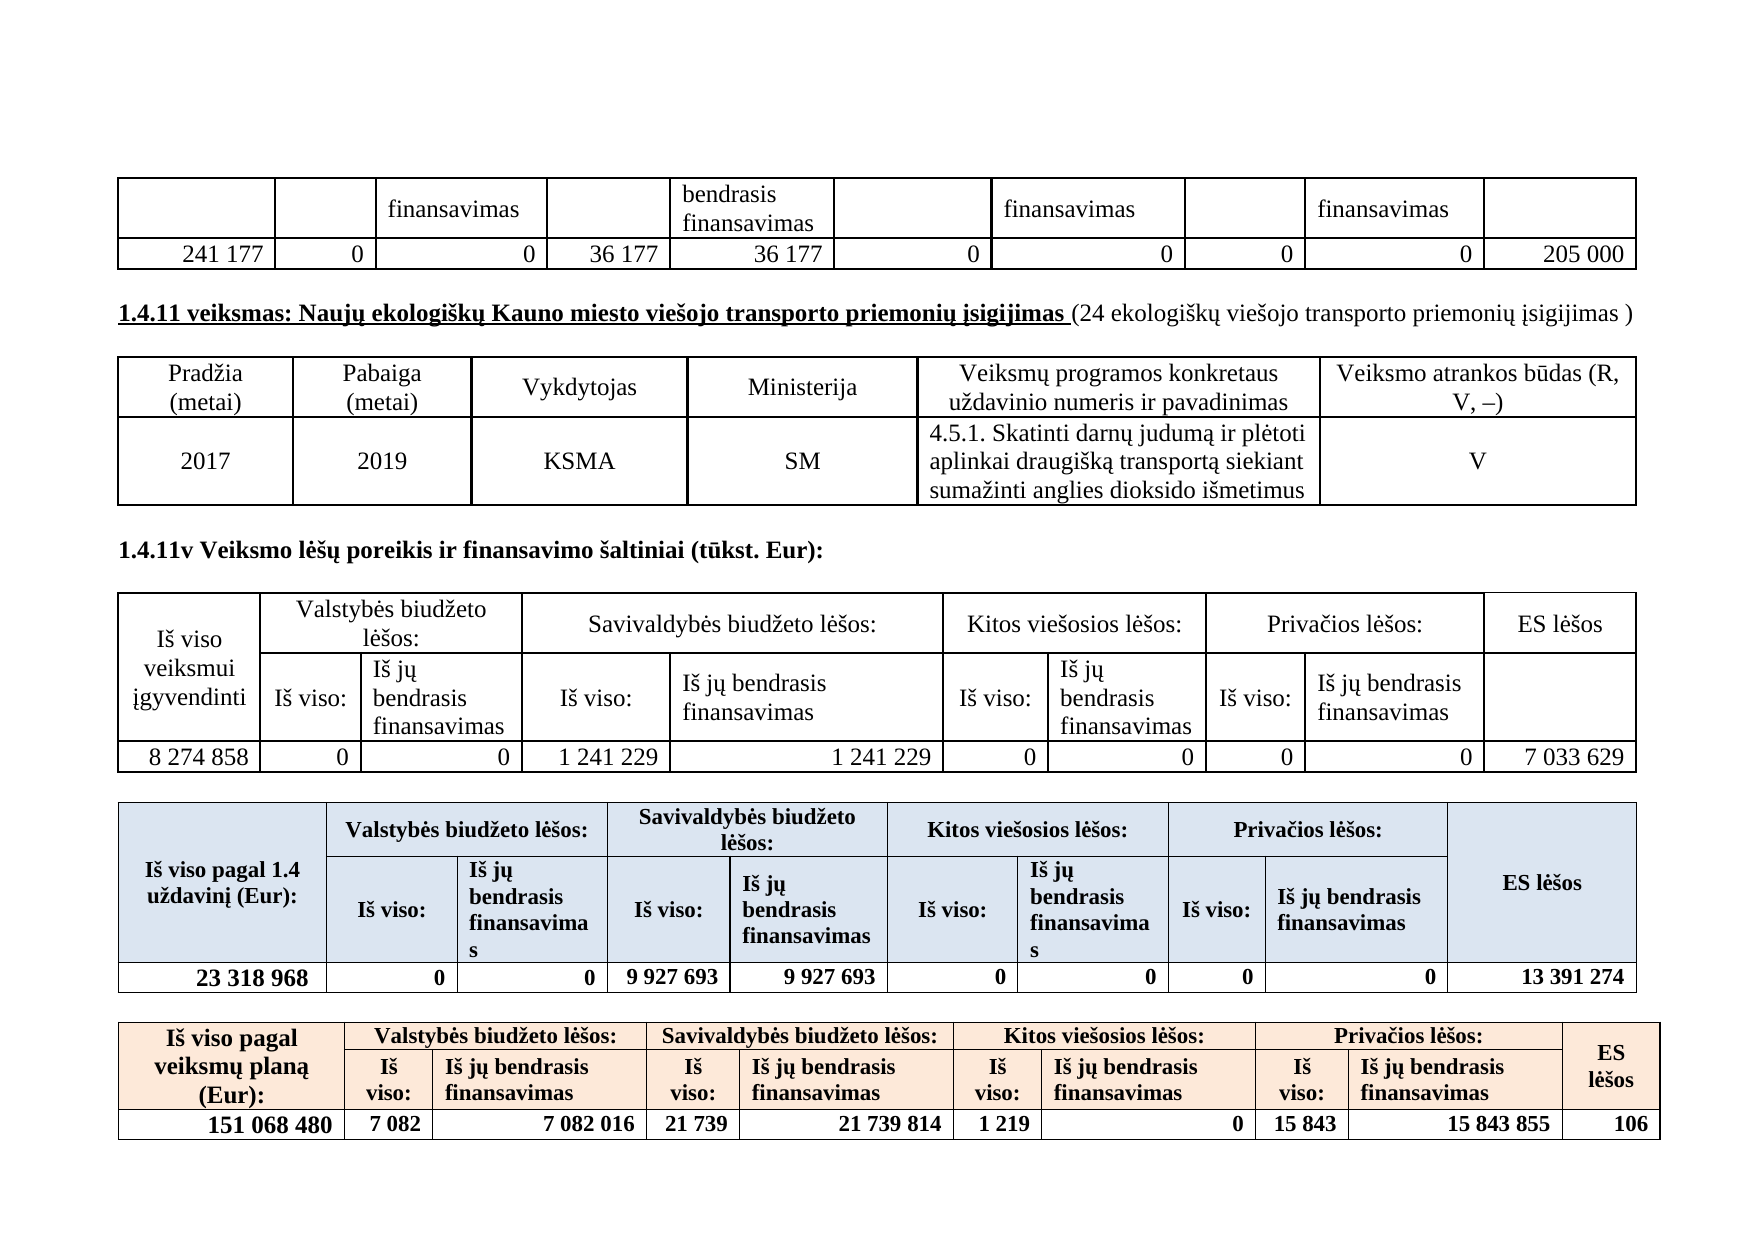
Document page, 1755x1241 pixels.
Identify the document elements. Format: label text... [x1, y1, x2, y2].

table_cell 21 739 814 [740, 1110, 953, 1139]
table_cell 1 219 [954, 1110, 1041, 1139]
text 1.4.11v Veiksmo lėšų poreikis ir finansavimo šaltiniai (tūkst. Eur): [118, 535, 1636, 563]
table_cell [276, 179, 375, 237]
table_cell Iš jų bendrasis finansavimas [1306, 654, 1483, 740]
table_cell 36 177 [671, 239, 833, 268]
table_header Veiksmų programos konkretaus uždavinio numeris ir pavadinimas [919, 358, 1319, 416]
table_cell 1 241 229 [523, 742, 669, 771]
table_cell 0 [1306, 742, 1483, 771]
table_header Iš viso pagal 1.4 uždavinį (Eur): [119, 803, 326, 962]
table_cell [548, 179, 669, 237]
table_cell [835, 179, 990, 237]
table_cell 0 [944, 742, 1047, 771]
table_cell 9 927 693 [608, 963, 729, 992]
table_cell Iš viso: [1207, 654, 1304, 740]
table_cell Iš viso: [608, 857, 729, 962]
table_cell Iš viso: [327, 857, 457, 962]
table_cell 2019 [294, 418, 470, 504]
table_cell Iš jų bendrasis finansavimas [433, 1050, 646, 1109]
table_cell 0 [888, 963, 1017, 992]
table_cell finansavimas [993, 179, 1184, 237]
table_cell 0 [835, 239, 990, 268]
table_cell Iš viso: [261, 654, 360, 740]
table_cell 15 843 [1256, 1110, 1348, 1139]
table_header Iš viso pagal veiksmų planą (Eur): [119, 1023, 344, 1109]
table_header Privačios lėšos: [1256, 1023, 1562, 1049]
table_cell 7 082 016 [433, 1110, 646, 1139]
table_cell bendrasis finansavimas [671, 179, 833, 237]
table_cell 21 739 [647, 1110, 739, 1139]
table_cell 106 [1563, 1110, 1659, 1139]
table_header Vykdytojas [473, 358, 686, 416]
table_cell Iš jų bendrasis finansavimas [1049, 654, 1205, 740]
table_header Valstybės biudžeto lėšos: [327, 803, 607, 856]
table_cell 1 241 229 [671, 742, 942, 771]
table_cell 0 [276, 239, 375, 268]
table_header Privačios lėšos: [1169, 803, 1447, 856]
table_cell [1485, 179, 1635, 237]
table_cell 7 082 [345, 1110, 432, 1139]
table_cell 0 [261, 742, 360, 771]
table_cell 0 [1049, 742, 1205, 771]
table_cell Iš jų bendrasis finansavimas [1266, 857, 1447, 962]
table_cell 2017 [119, 418, 292, 504]
table_cell KSMA [473, 418, 686, 504]
table_header ES lėšos [1448, 803, 1636, 962]
table_cell 0 [1018, 963, 1168, 992]
table_cell 0 [362, 742, 521, 771]
table_cell 0 [327, 963, 457, 992]
table_cell Iš viso: [1256, 1050, 1348, 1109]
table_header Valstybės biudžeto lėšos: [345, 1023, 646, 1049]
table_header Iš viso veiksmui įgyvendinti [119, 594, 259, 740]
table_header ES lėšos [1485, 593, 1635, 652]
table_header Valstybės biudžeto lėšos: [261, 594, 521, 652]
table_cell 0 [993, 239, 1184, 268]
table_cell 4.5.1. Skatinti darnų judumą ir plėtoti aplinkai draugišką transportą siekiant sumažinti anglies dioksido išmetimus [919, 418, 1319, 504]
table_cell Iš viso: [647, 1050, 739, 1109]
table_cell 0 [377, 239, 546, 268]
table_header Savivaldybės biudžeto lėšos: [523, 594, 942, 652]
table_cell Iš viso: [954, 1050, 1041, 1109]
table_cell 15 843 855 [1349, 1110, 1562, 1139]
table_cell 0 [1207, 742, 1304, 771]
table_cell 241 177 [119, 239, 274, 268]
table_header Savivaldybės biudžeto lėšos: [608, 803, 887, 856]
table_header Savivaldybės biudžeto lėšos: [647, 1023, 953, 1049]
table_cell 7 033 629 [1485, 742, 1635, 771]
table_header ES lėšos [1563, 1023, 1659, 1109]
table_cell 13 391 274 [1448, 963, 1636, 992]
table_cell 205 000 [1485, 239, 1635, 268]
table_header Veiksmo atrankos būdas (R, V, –) [1321, 358, 1635, 416]
table_cell Iš viso: [523, 654, 669, 740]
table_cell 0 [1042, 1110, 1255, 1139]
table_cell 0 [1169, 963, 1265, 992]
table_cell Iš viso: [944, 654, 1047, 740]
table_header Kitos viešosios lėšos: [944, 594, 1205, 652]
table_cell Iš viso: [888, 857, 1017, 962]
table_cell finansavimas [377, 179, 546, 237]
table_cell Iš viso: [345, 1050, 432, 1109]
table_header Pabaiga (metai) [294, 358, 470, 416]
table_header Kitos viešosios lėšos: [888, 803, 1168, 856]
table_header Ministerija [689, 358, 916, 416]
table_cell [1186, 179, 1304, 237]
table_cell 0 [458, 963, 607, 992]
table_cell 0 [1186, 239, 1304, 268]
table_cell 36 177 [548, 239, 669, 268]
table_header Pradžia (metai) [119, 358, 292, 416]
table_cell 9 927 693 [731, 963, 887, 992]
table_cell 0 [1266, 963, 1447, 992]
table_cell V [1321, 418, 1635, 504]
table_cell 8 274 858 [119, 742, 259, 771]
table_cell [1485, 654, 1635, 740]
table_header [119, 179, 274, 237]
table_cell Iš jų bendrasis finansavimas [671, 654, 942, 740]
table_cell Iš jų bendrasis finansavimas [740, 1050, 953, 1109]
table_cell Iš jų bendrasis finansavimas [362, 654, 521, 740]
table_cell Iš jų bendrasis finansavimas [731, 857, 887, 962]
table_cell Iš jų bendrasis finansavimas [458, 857, 607, 962]
table_cell Iš viso: [1169, 857, 1265, 962]
table_cell 23 318 968 [119, 963, 326, 992]
table_header Kitos viešosios lėšos: [954, 1023, 1255, 1049]
table_cell 151 068 480 [119, 1110, 344, 1139]
table_cell SM [689, 418, 916, 504]
table_cell Iš jų bendrasis finansavimas [1349, 1050, 1562, 1109]
table_cell Iš jų bendrasis finansavimas [1042, 1050, 1255, 1109]
table_header Privačios lėšos: [1207, 594, 1483, 652]
table_cell finansavimas [1306, 179, 1483, 237]
table_cell Iš jų bendrasis finansavimas [1018, 857, 1168, 962]
text 1.4.11 veiksmas: Naujų ekologiškų Kauno miesto viešojo transporto priemonių įsigijimas (24 ekologiškų viešojo transporto priemonių įsigijimas ) [118, 298, 1636, 327]
table_cell 0 [1306, 239, 1483, 268]
